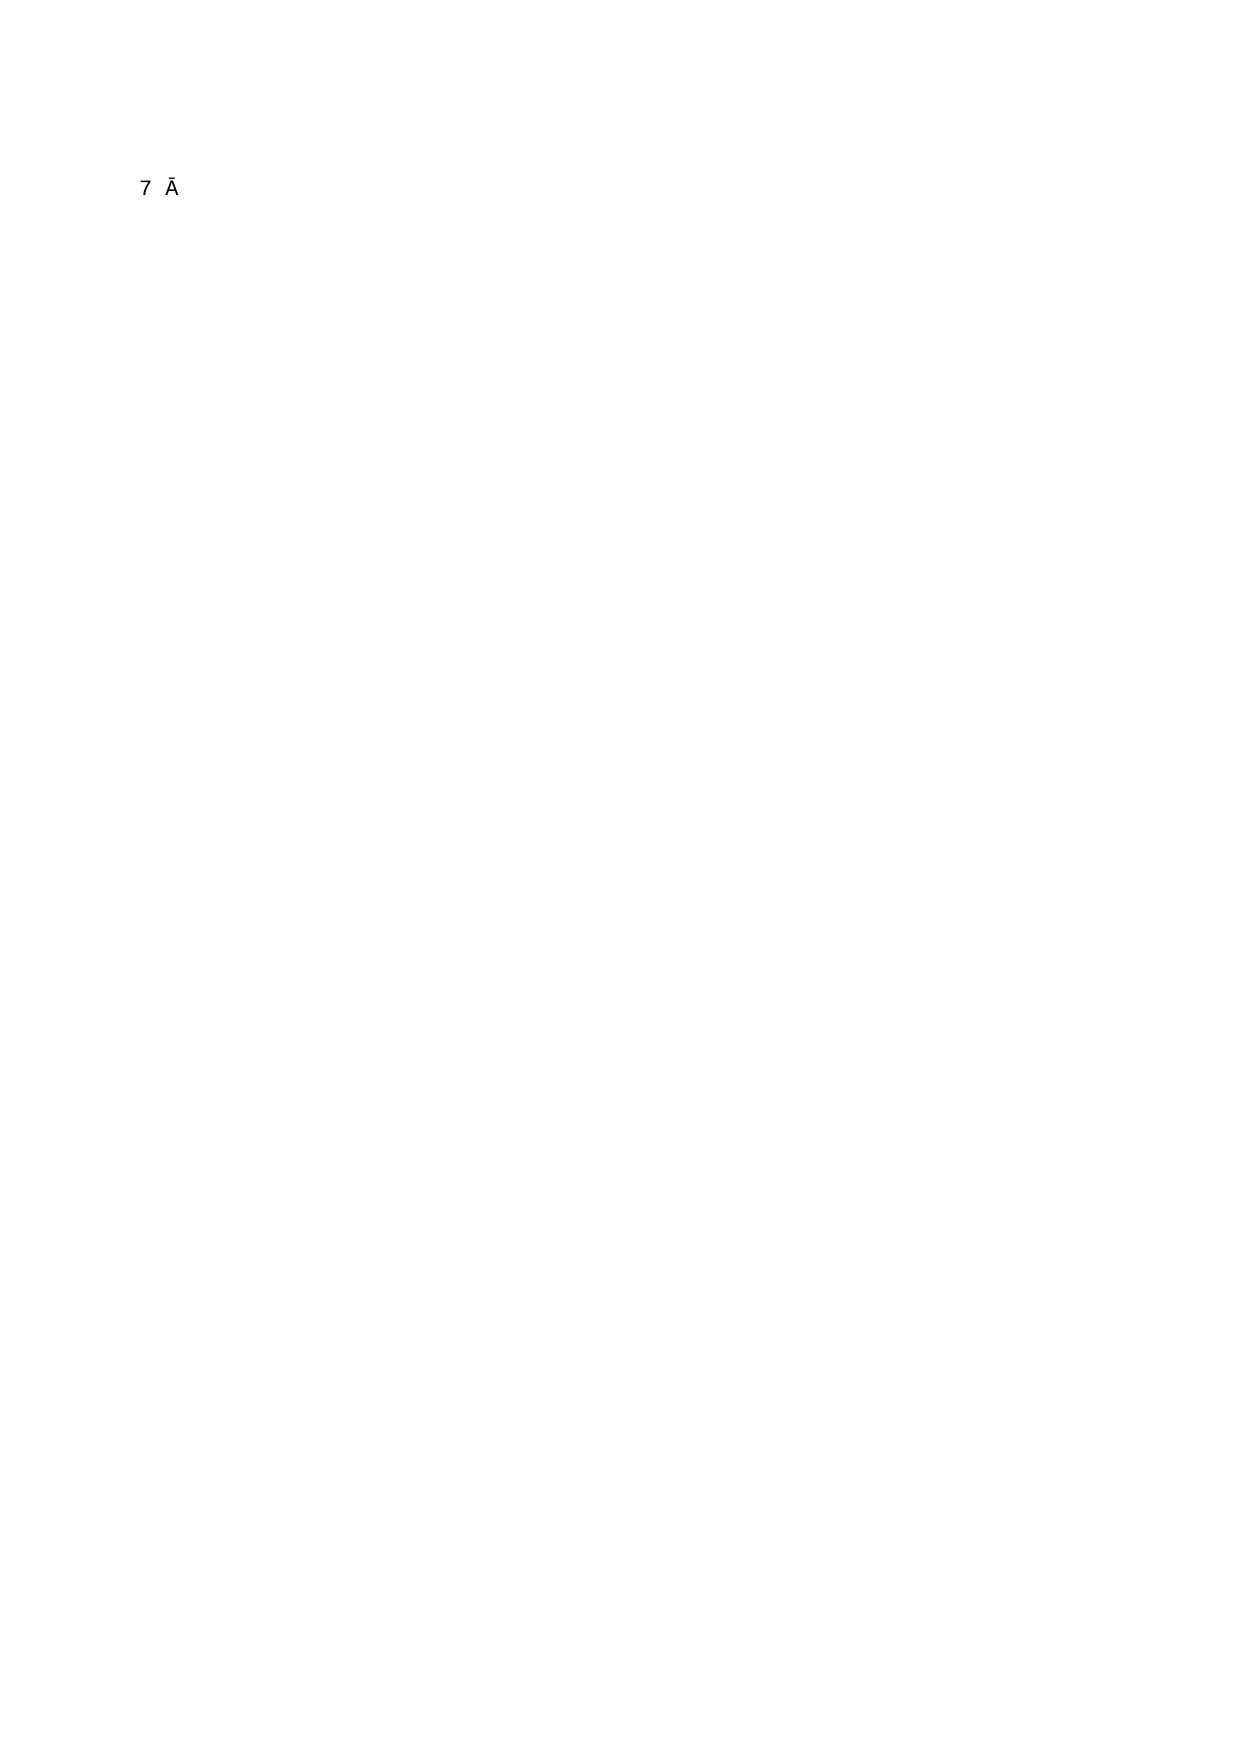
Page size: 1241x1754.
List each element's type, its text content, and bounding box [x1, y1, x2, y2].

text 7 Ā [139, 177, 1101, 202]
